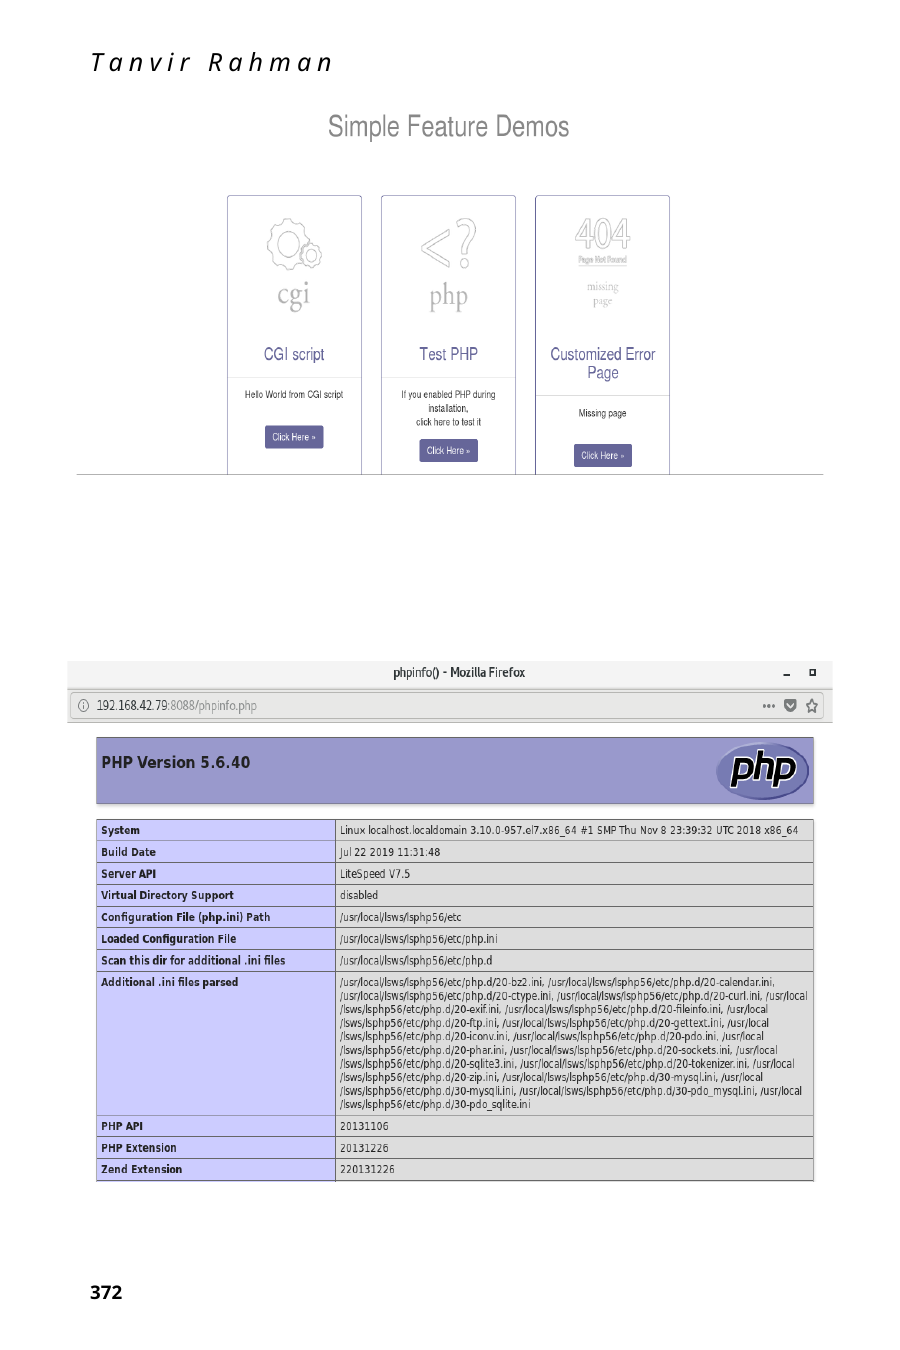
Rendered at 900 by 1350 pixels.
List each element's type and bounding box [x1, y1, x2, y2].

picture [76, 104, 824, 475]
picture [67, 661, 833, 1182]
